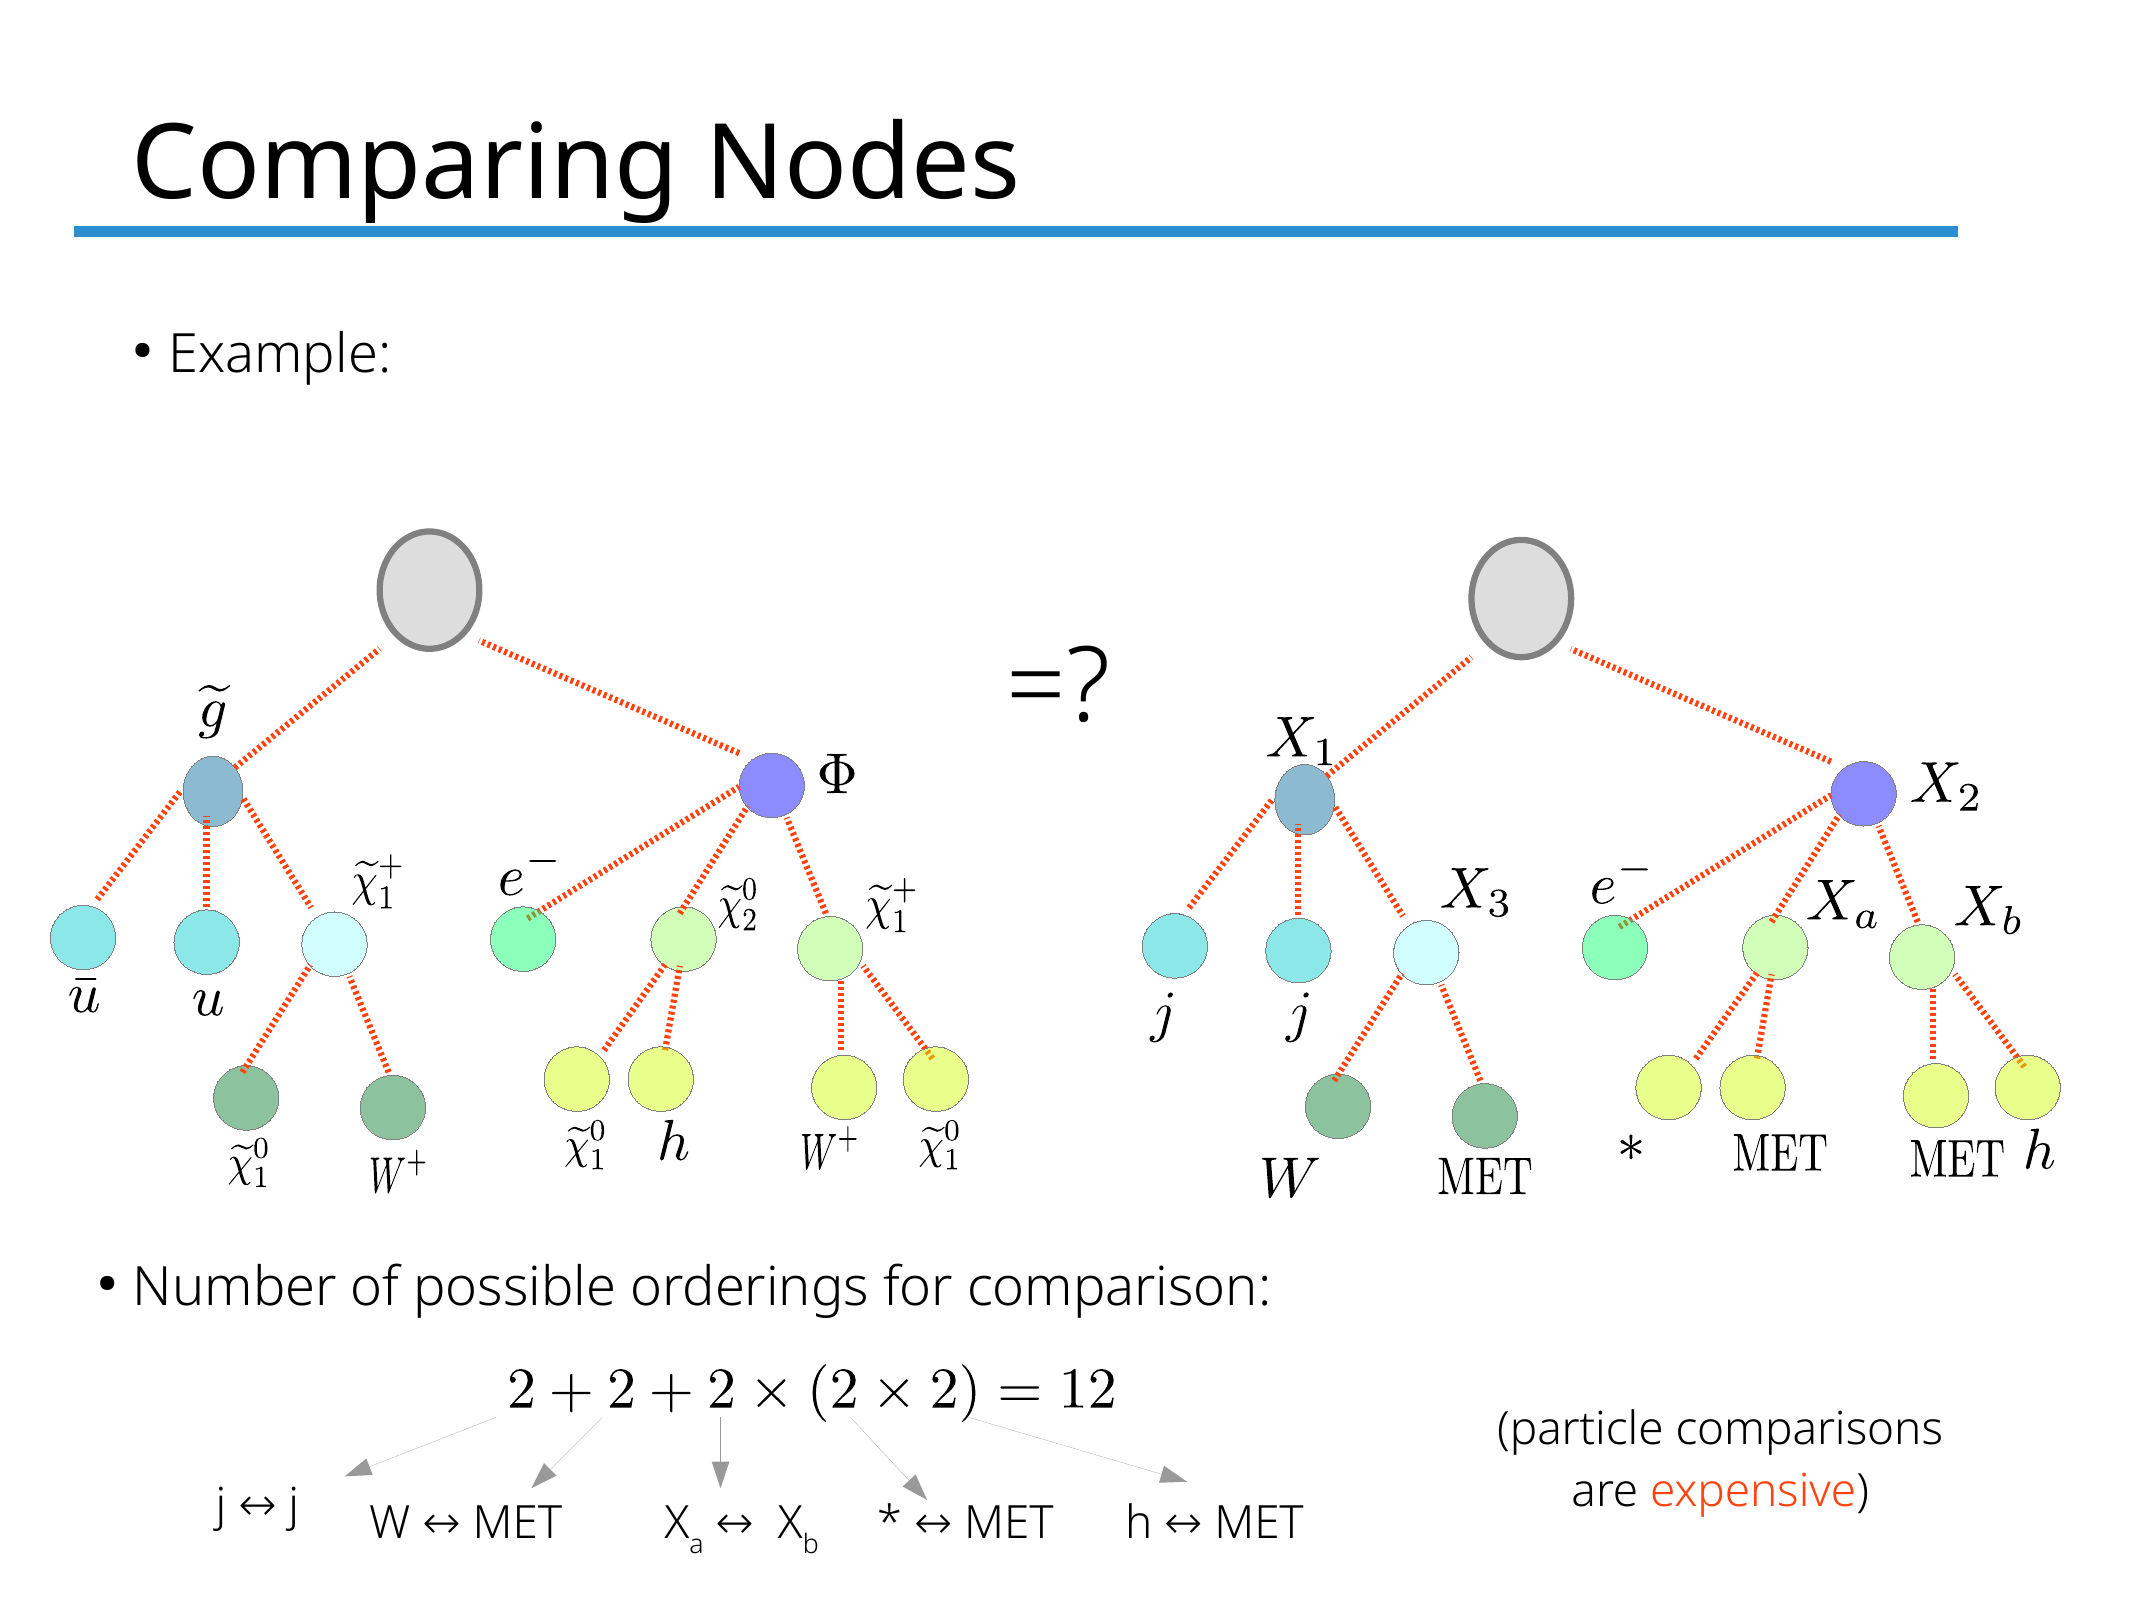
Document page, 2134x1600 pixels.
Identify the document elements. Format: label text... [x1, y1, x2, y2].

text_box [352, 853, 402, 909]
text_box [213, 1065, 279, 1131]
text_box [1265, 918, 1332, 983]
text_box [903, 1046, 969, 1112]
text_box [650, 907, 717, 972]
text_box [500, 860, 557, 896]
text_box [193, 989, 223, 1016]
text_box [228, 1137, 268, 1188]
text_box j ↔ j [200, 1464, 309, 1542]
text_box [1889, 924, 1955, 990]
text_box [1831, 761, 1897, 827]
text_box [718, 877, 756, 931]
text_box [819, 753, 855, 794]
text_box [1142, 913, 1208, 979]
text_box [370, 1149, 426, 1194]
text_box [183, 756, 243, 827]
text_box [50, 905, 116, 970]
text_box [739, 753, 805, 818]
text_box [797, 916, 863, 981]
text_box (particle comparisons are expensive) [1482, 1387, 2014, 1592]
text_box [1592, 868, 1649, 904]
text_box [1635, 1055, 1702, 1120]
text_box [1149, 992, 1173, 1043]
text_box [1903, 1063, 1969, 1128]
text_box [801, 1125, 857, 1171]
text_box [1285, 992, 1309, 1043]
text_box [2025, 1128, 2055, 1170]
text_box [1582, 915, 1648, 980]
text_box [490, 906, 556, 972]
text_box [1438, 1157, 1532, 1195]
text_box [379, 531, 480, 649]
text_box [173, 909, 240, 975]
text_box Number of possible orderings for comparison: [82, 1240, 1406, 1405]
text_box [1911, 1140, 2004, 1177]
text_box [1807, 880, 1877, 929]
text_box [1452, 1083, 1518, 1149]
text_box [628, 1046, 694, 1112]
text_box [301, 911, 368, 977]
text_box [1719, 1055, 1786, 1120]
text_box =? [992, 602, 1140, 761]
text_box [659, 1119, 689, 1161]
text_box [1393, 920, 1460, 985]
text_box [509, 1364, 1114, 1422]
text_box [1742, 915, 1809, 980]
text_box [811, 1055, 877, 1120]
text_box [1954, 885, 2021, 935]
text_box [544, 1046, 610, 1112]
text_box [1733, 1134, 1827, 1171]
text_box [198, 684, 231, 739]
text_box [1995, 1055, 2061, 1120]
text_box [1441, 868, 1509, 918]
text_box W ↔ MET [354, 1481, 588, 1560]
text_box [866, 877, 916, 933]
text_box * ↔ MET [862, 1481, 1063, 1560]
text_box Comparing Nodes [108, 70, 1045, 243]
text_box [1471, 539, 1572, 658]
text_box Xa ↔ Xb [649, 1481, 837, 1570]
text_box [360, 1075, 426, 1140]
text_box h ↔ MET [1110, 1481, 1324, 1560]
text_box [919, 1119, 959, 1170]
text_box [565, 1119, 605, 1170]
text_box [69, 981, 99, 1013]
text_box [1619, 1134, 1642, 1160]
text_box [1911, 762, 1978, 811]
text_box [1274, 764, 1335, 835]
text_box [1266, 717, 1333, 766]
text_box [1261, 1157, 1319, 1199]
text_box [1305, 1074, 1371, 1139]
text_box Example: [118, 307, 473, 417]
